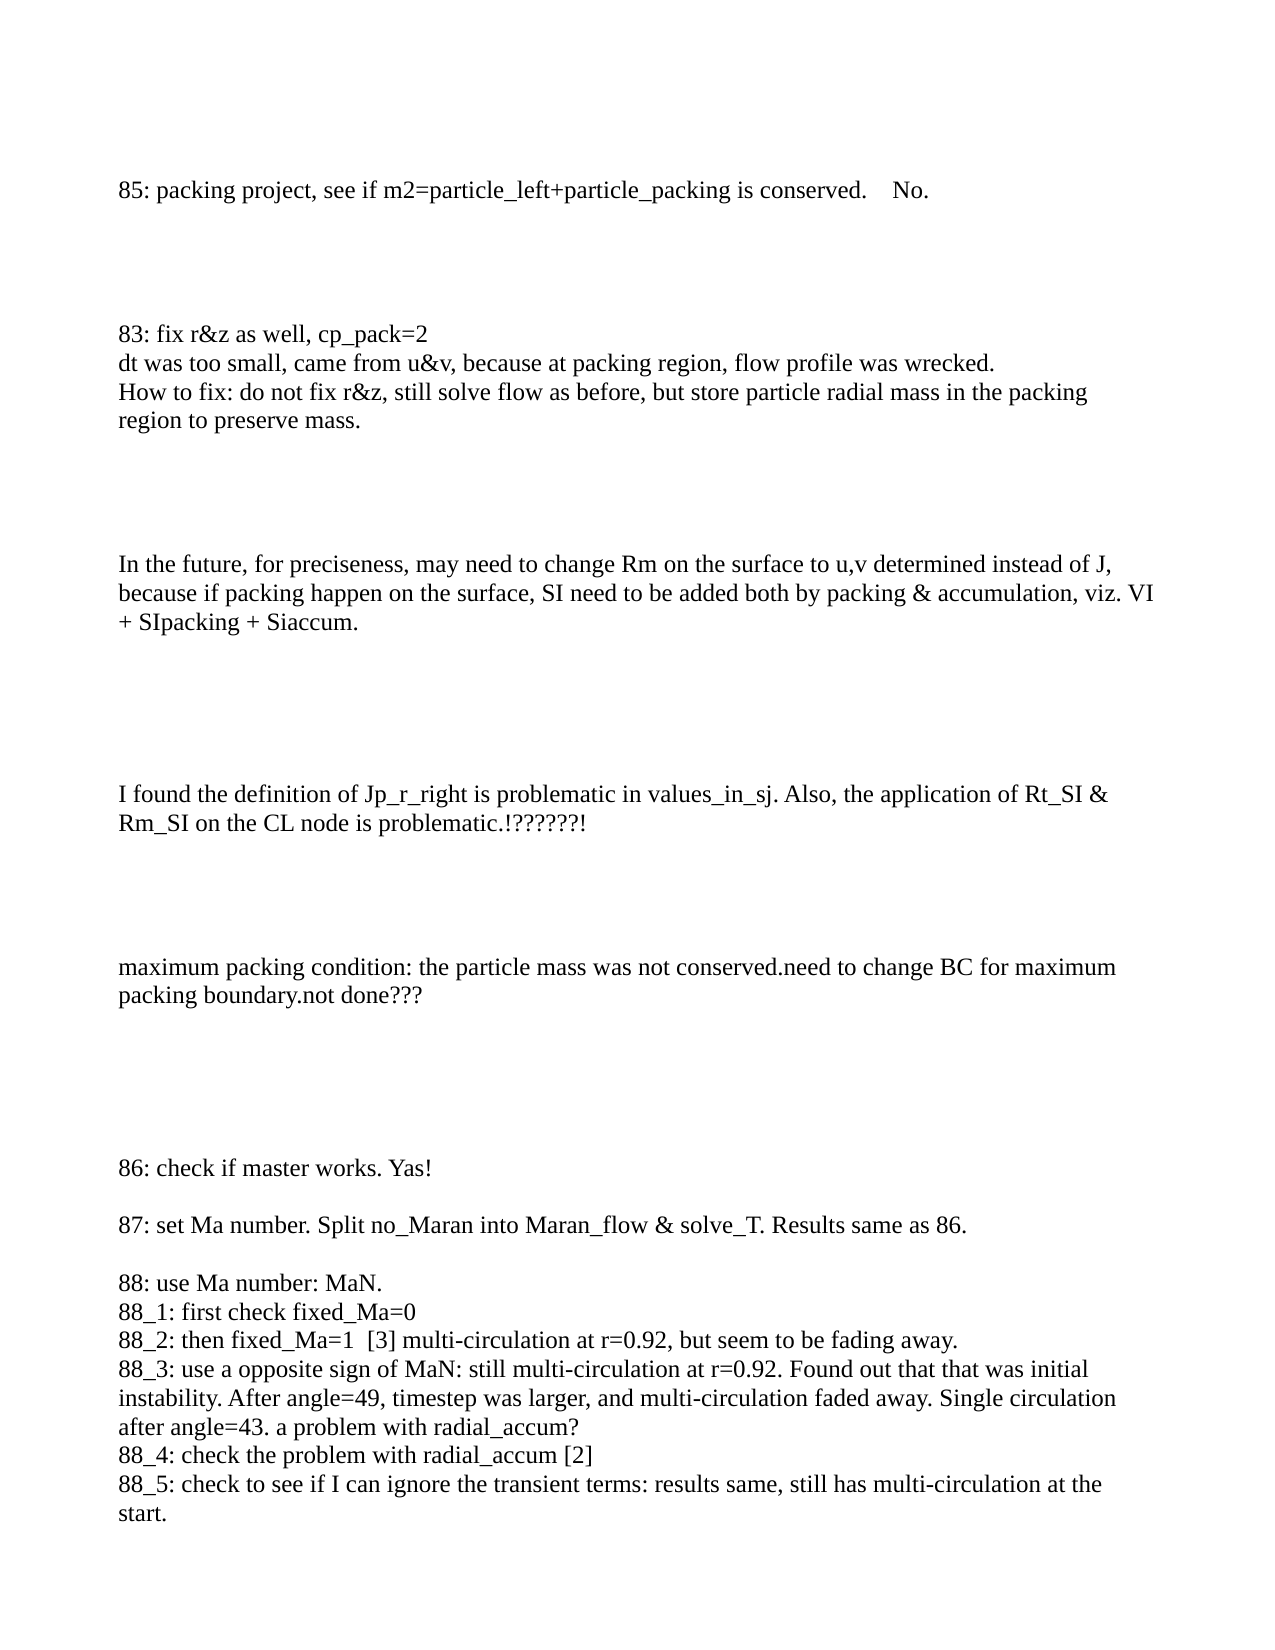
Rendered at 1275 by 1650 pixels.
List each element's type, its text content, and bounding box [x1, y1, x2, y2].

text maximum packing condition: the particle mass was not conserved.need to change BC for maximum packing boundary.not done??? [118, 952, 1157, 1009]
text dt was too small, came from u&v, because at packing region, flow profile was wrecked. [118, 348, 1157, 377]
text 88_4: check the problem with radial_accum [2] [118, 1441, 1157, 1469]
text 83: fix r&z as well, cp_pack=2 [118, 319, 1157, 348]
text 86: check if master works. Yas! [118, 1153, 1157, 1182]
text 88_1: first check fixed_Ma=0 [118, 1297, 1157, 1326]
text 87: set Ma number. Split no_Maran into Maran_flow & solve_T. Results same as 86. [118, 1211, 1157, 1239]
text 88: use Ma number: MaN. [118, 1268, 1157, 1297]
text 88_5: check to see if I can ignore the transient terms: results same, still has multi-circulation at the start. [118, 1469, 1157, 1527]
text 88_2: then fixed_Ma=1 [3] multi-circulation at r=0.92, but seem to be fading away. [118, 1326, 1157, 1354]
text 85: packing project, see if m2=particle_left+particle_packing is conserved. No. [118, 176, 1157, 204]
text How to fix: do not fix r&z, still solve flow as before, but store particle radial mass in the packing region to preserve mass. [118, 377, 1157, 434]
text In the future, for preciseness, may need to change Rm on the surface to u,v determined instead of J, because if packing happen on the surface, SI need to be added both by packing & accumulation, viz. VI + SIpacking + Siaccum. [118, 549, 1157, 636]
text I found the definition of Jp_r_right is problematic in values_in_sj. Also, the application of Rt_SI & Rm_SI on the CL node is problematic.!??????! [118, 779, 1157, 837]
text 88_3: use a opposite sign of MaN: still multi-circulation at r=0.92. Found out that that was initial instability. After angle=49, timestep was larger, and multi-circulation faded away. Single circulation after angle=43. a problem with radial_accum? [118, 1354, 1157, 1441]
